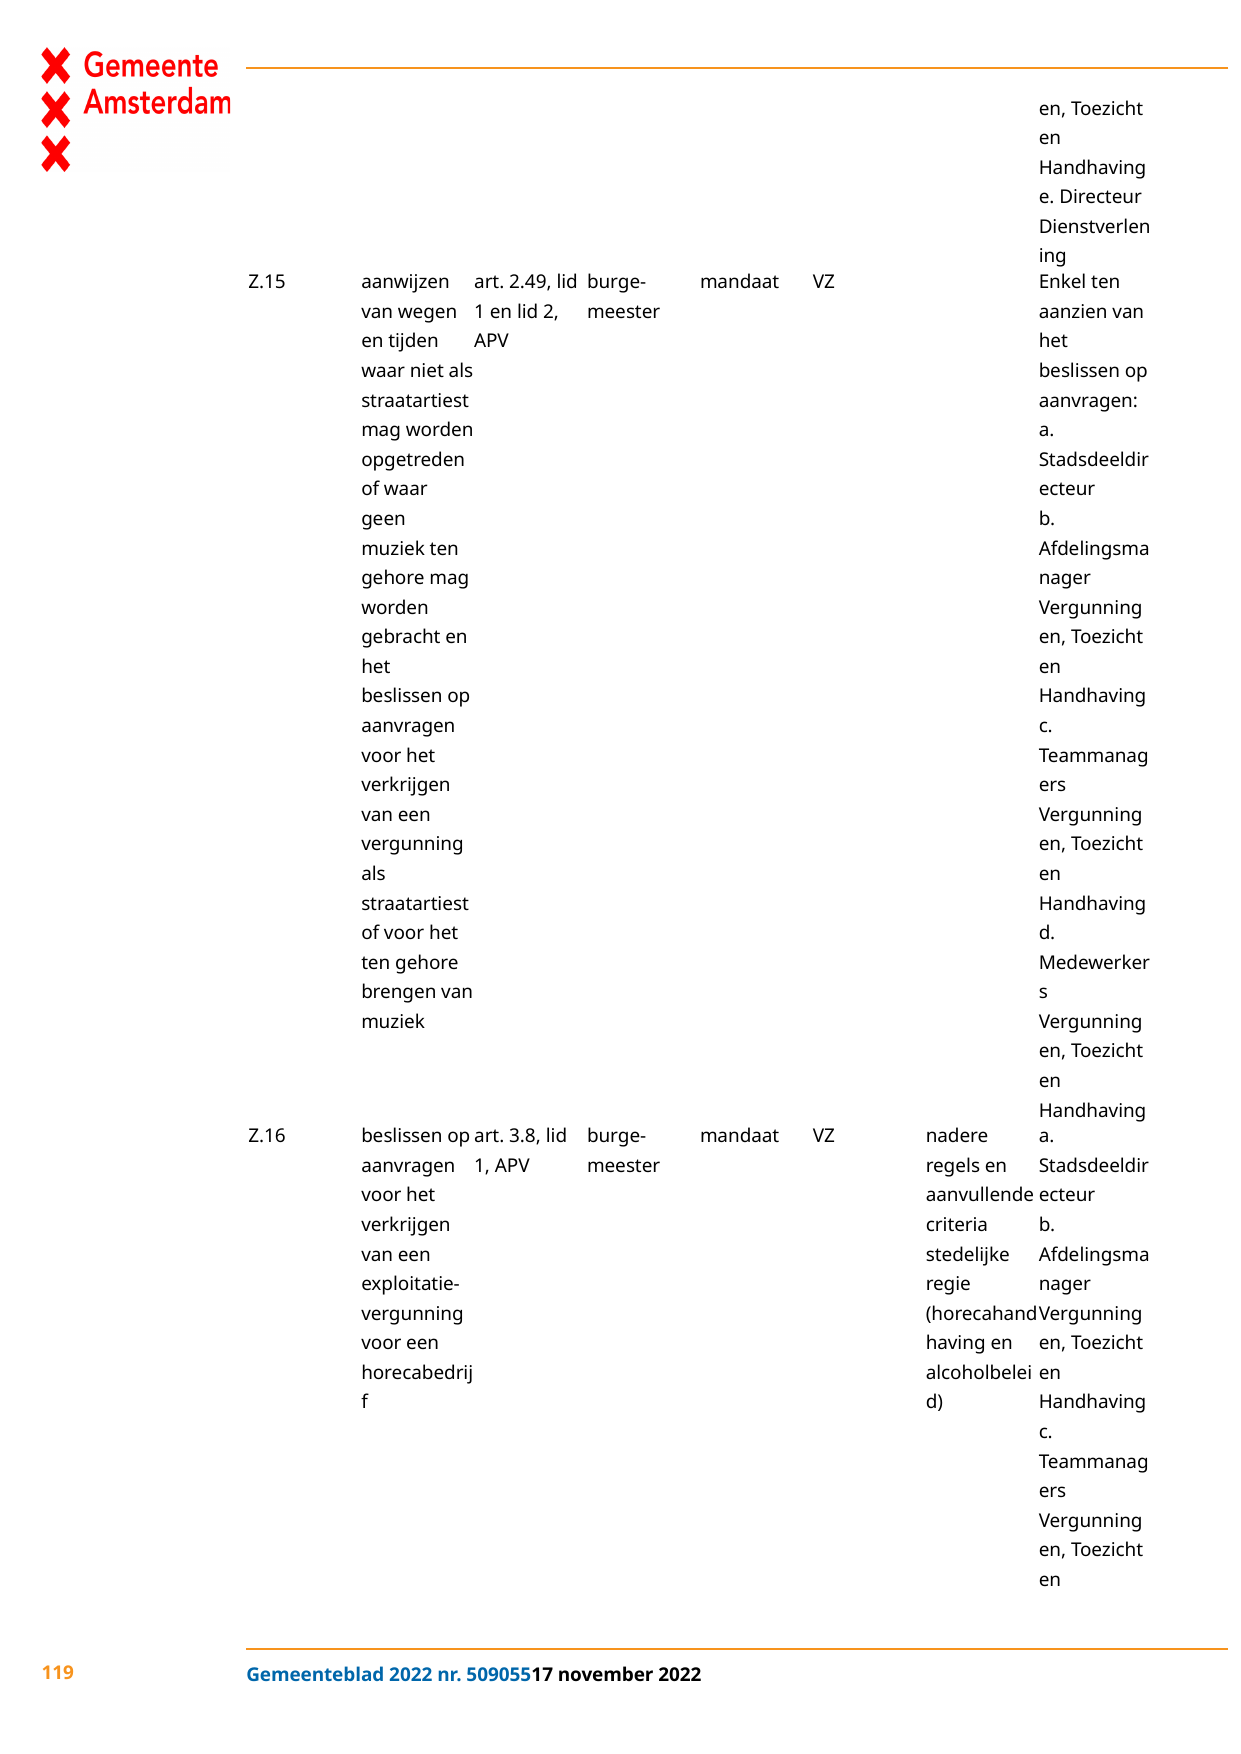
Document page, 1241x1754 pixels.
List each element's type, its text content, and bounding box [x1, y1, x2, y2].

table_cell [926, 95, 1038, 268]
table_cell [813, 95, 926, 268]
table_cell nadere regels en aanvullende criteria stedelijke regie (horecahandhaving en alcoholbeleid) [926, 1123, 1038, 1592]
table_cell [926, 269, 1038, 1122]
table_cell art. 2.49, lid 1 en lid 2, APV [474, 269, 587, 1122]
table_cell Enkel ten aanzien van het beslissen op aanvragen: a. Stadsdeeldirecteur b. Afdelingsmanager Vergunningen, Toezicht en Handhaving c. Teammanagers Vergunningen, Toezicht en Handhaving d. Medewerkers Vergunningen, Toezicht en Handhaving [1039, 269, 1152, 1122]
table_cell aanwijzen van wegen en tijden waar niet als straatartiest mag worden opgetreden of waar geen muziek ten gehore mag worden gebracht en het beslissen op aanvragen voor het verkrijgen van een vergunning als straatartiest of voor het ten gehore brengen van muziek [361, 269, 474, 1122]
table_cell [474, 95, 587, 268]
table_cell art. 3.8, lid 1, APV [474, 1123, 587, 1592]
table_cell [248, 95, 361, 268]
table_cell VZ [813, 269, 926, 1122]
table_cell VZ [813, 1123, 926, 1592]
table_cell a. Stadsdeeldirecteur b. Afdelingsmanager Vergunningen, Toezicht en Handhaving c. Teammanagers Vergunningen, Toezicht en [1039, 1123, 1152, 1592]
table_cell burge-meester [587, 269, 700, 1122]
table_cell Z.16 [248, 1123, 361, 1592]
table_cell beslissen op aanvragen voor het verkrijgen van een exploitatie-vergunning voor een horecabedrijf [361, 1123, 474, 1592]
table_cell [587, 95, 700, 268]
picture [41, 47, 231, 172]
table_cell [361, 95, 474, 268]
table_cell burge-meester [587, 1123, 700, 1592]
table_cell en, Toezicht en Handhaving e. Directeur Dienstverlening [1039, 95, 1152, 268]
table_cell [700, 95, 813, 268]
table_cell mandaat [700, 269, 813, 1122]
table_cell mandaat [700, 1123, 813, 1592]
table_cell Z.15 [248, 269, 361, 1122]
